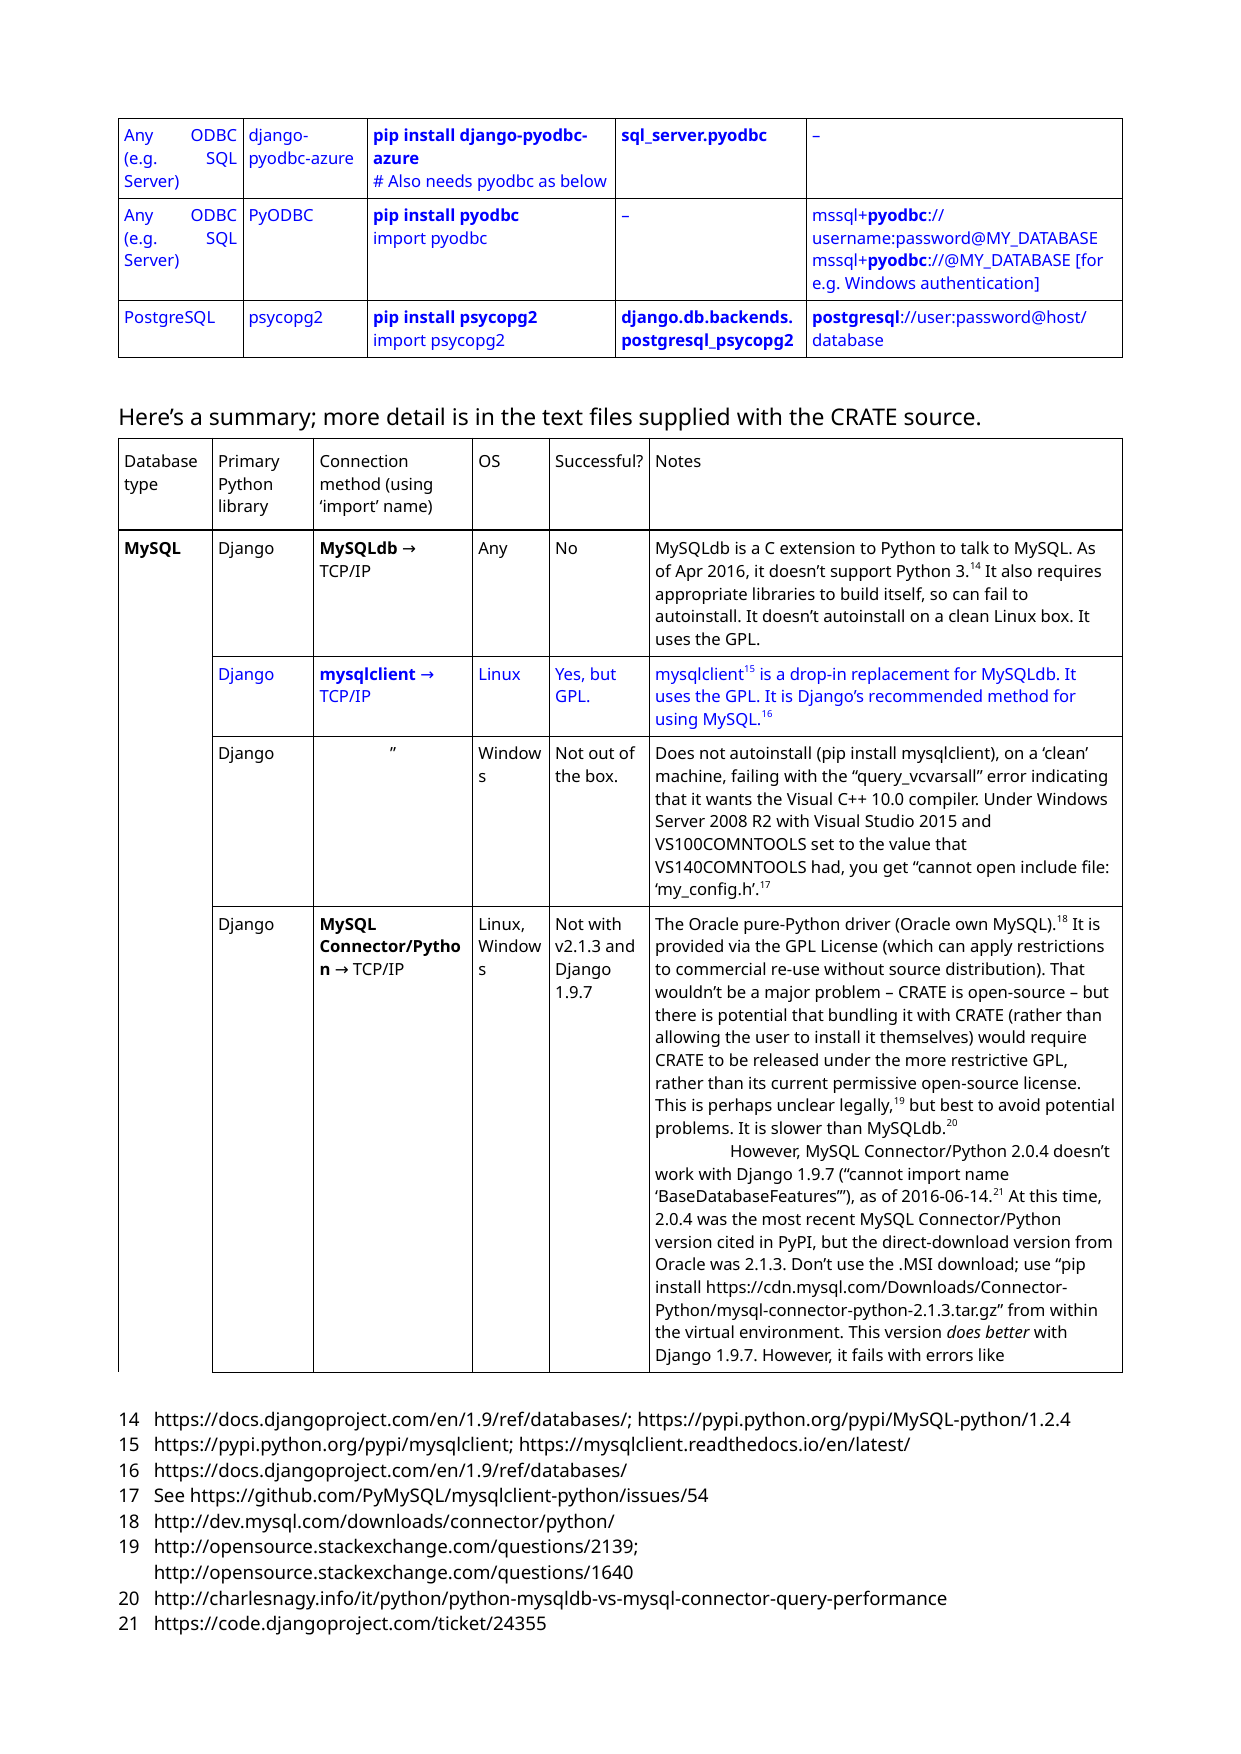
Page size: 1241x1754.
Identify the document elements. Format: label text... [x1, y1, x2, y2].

table_cell psycopg2 [244, 301, 367, 357]
table_cell – [616, 199, 806, 300]
table_cell postgresql://user:password@host/database [807, 301, 1122, 357]
table_cell MySQLdb is a C extension to Python to talk to MySQL. As of Apr 2016, it doesn’t support Python 3. It also requires appropriate libraries to build itself, so can fail to autoinstall. It doesn’t autoinstall on a clean Linux box. It uses the GPL. [650, 531, 1122, 656]
table_header Connection method (using ‘import’ name) [314, 439, 472, 529]
text Here’s a summary; more detail is in the text files supplied with the CRATE source. [118, 400, 1122, 432]
table_cell pip install pyodbc import pyodbc [368, 199, 615, 300]
table_cell sql_server.pyodbc [616, 119, 806, 198]
table_cell pip install psycopg2 import psycopg2 [368, 301, 615, 357]
table_cell Django [213, 737, 313, 906]
table_header Database type [119, 439, 212, 529]
table_cell [119, 736, 212, 906]
table_cell MySQL Connector/Python → TCP/IP [314, 907, 472, 1372]
table_cell – [807, 119, 1122, 198]
table_cell [119, 656, 212, 736]
table_cell Django [213, 657, 313, 736]
table_header OS [473, 439, 549, 529]
table_cell Yes, but GPL. [550, 657, 649, 736]
table_cell ” [314, 737, 472, 906]
table_cell No [550, 531, 649, 656]
table_header Primary Python library [213, 439, 313, 529]
table_header Successful? [550, 439, 649, 529]
table_cell Windows [473, 737, 549, 906]
table_cell PyODBC [244, 199, 367, 300]
table_cell Django [213, 531, 313, 656]
table_cell Not with v2.1.3 and Django 1.9.7 [550, 907, 649, 1372]
table_cell django-pyodbc-azure [244, 119, 367, 198]
table_cell The Oracle pure-Python driver (Oracle own MySQL). It is provided via the GPL License (which can apply restrictions to commercial re-use without source distribution). That wouldn’t be a major problem – CRATE is open-source – but there is potential that bundling it with CRATE (rather than allowing the user to install it themselves) would require CRATE to be released under the more restrictive GPL, rather than its current permissive open-source license. This is perhaps unclear legally, but best to avoid potential problems. It is slower than MySQLdb. However, MySQL Connector/Python 2.0.4 doesn’t work with Django 1.9.7 (“cannot import name ‘BaseDatabaseFeatures’”), as of 2016-06-14. At this time, 2.0.4 was the most recent MySQL Connector/Python version cited in PyPI, but the direct-download version from Oracle was 2.1.3. Don’t use the .MSI download; use “pip install https://cdn.mysql.com/Downloads/Connector-Python/mysql-connector-python-2.1.3.tar.gz” from within the virtual environment. This version does better with Django 1.9.7. However, it fails with errors like [650, 907, 1122, 1372]
table_cell Does not autoinstall (pip install mysqlclient), on a ‘clean’ machine, failing with the “query_vcvarsall” error indicating that it wants the Visual C++ 10.0 compiler. Under Windows Server 2008 R2 with Visual Studio 2015 and VS100COMNTOOLS set to the value that VS140COMNTOOLS had, you get “cannot open include file: ‘my_config.h’. [650, 737, 1122, 906]
table_cell [119, 906, 212, 1372]
table_cell pip install django-pyodbc-azure # Also needs pyodbc as below [368, 119, 615, 198]
table_header Notes [650, 439, 1122, 529]
table_cell MySQLdb → TCP/IP [314, 531, 472, 656]
table_cell Linux [473, 657, 549, 736]
table_cell Any ODBC (e.g. SQL Server) [119, 119, 243, 198]
table_cell django.db.backends.postgresql_psycopg2 [616, 301, 806, 357]
table_cell Any [473, 531, 549, 656]
table_cell PostgreSQL [119, 301, 243, 357]
table_cell mssql+pyodbc://username:password@MY_DATABASE mssql+pyodbc://@MY_DATABASE [for e.g. Windows authentication] [807, 199, 1122, 300]
table_cell Not out of the box. [550, 737, 649, 906]
table_cell mysqlclient → TCP/IP [314, 657, 472, 736]
table_cell Any ODBC (e.g. SQL Server) [119, 199, 243, 300]
table_cell Django [213, 907, 313, 1372]
table_cell mysqlclient is a drop-in replacement for MySQLdb. It uses the GPL. It is Django’s recommended method for using MySQL. [650, 657, 1122, 736]
table_cell Linux, Windows [473, 907, 549, 1372]
table_cell MySQL [119, 531, 212, 656]
